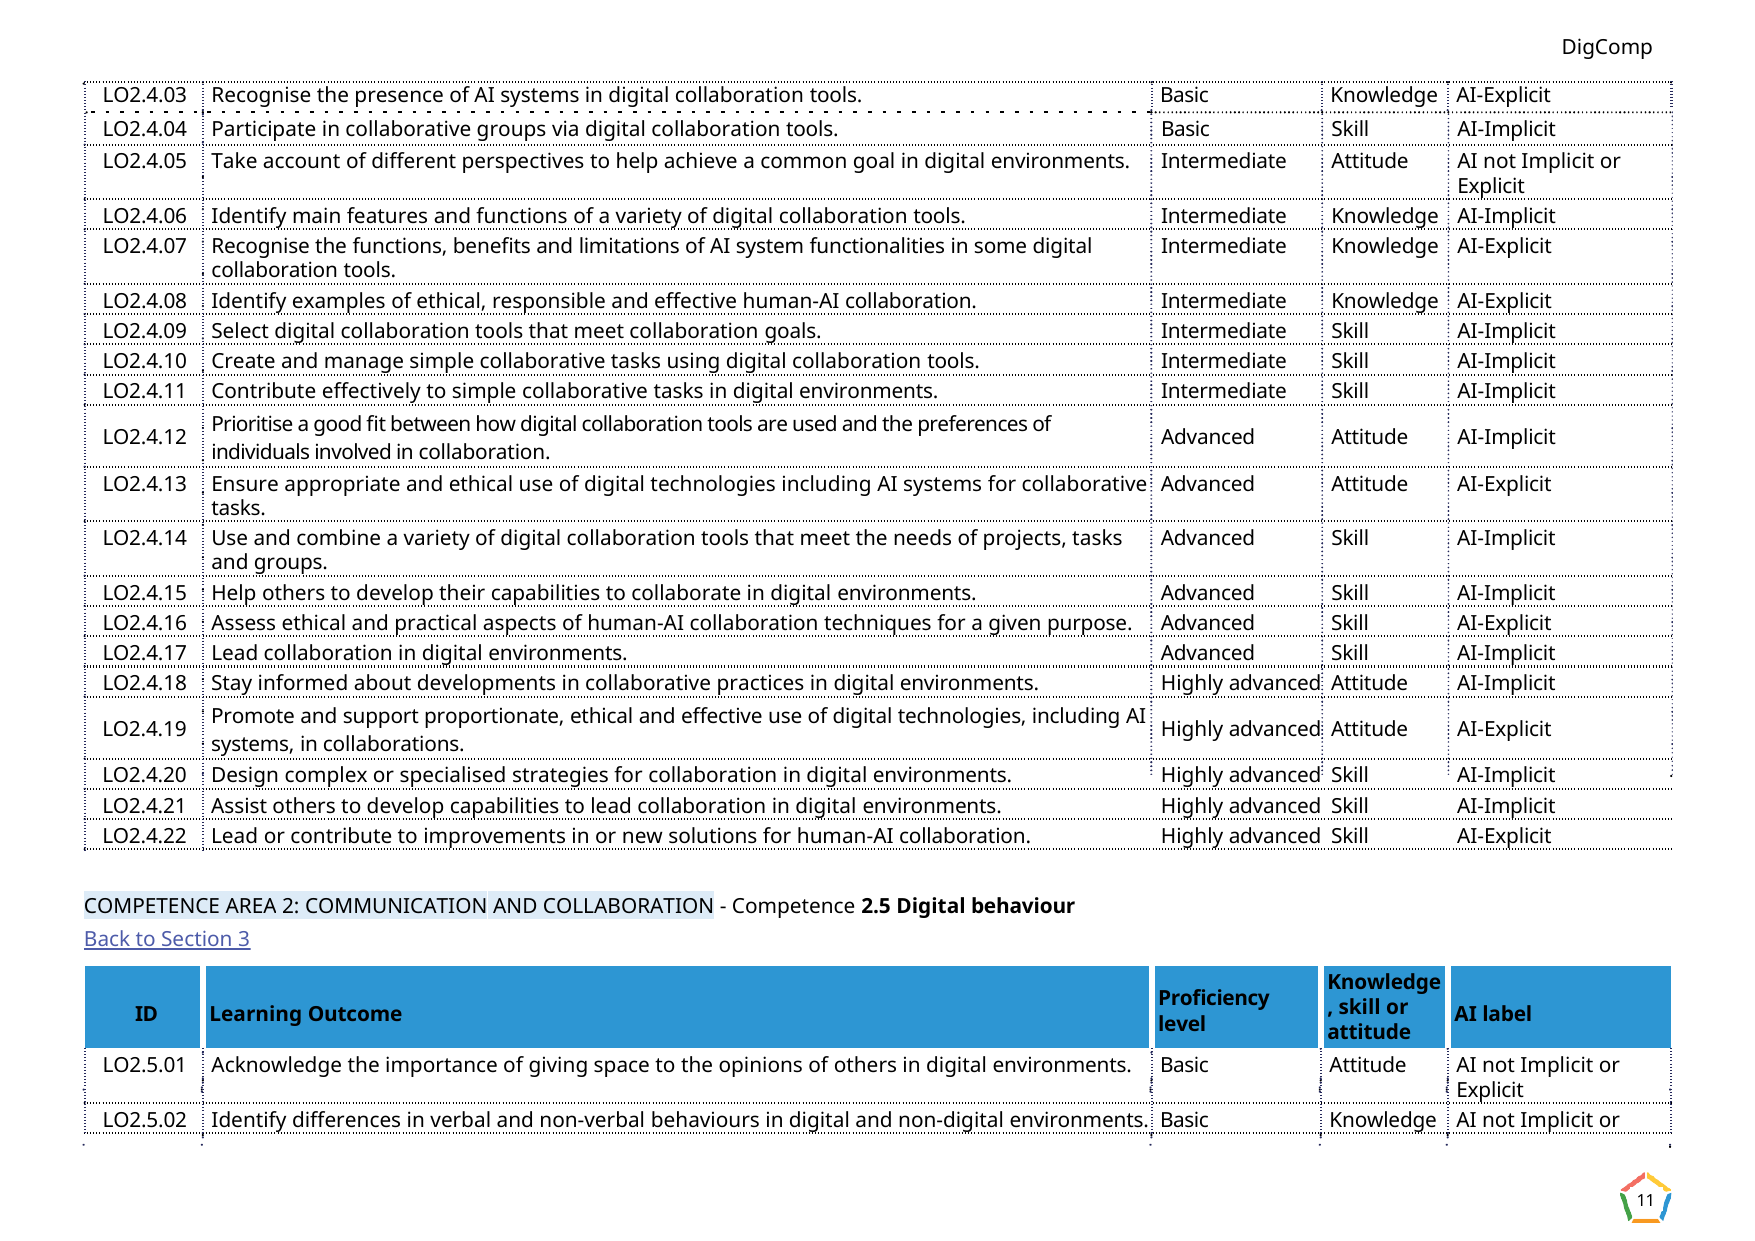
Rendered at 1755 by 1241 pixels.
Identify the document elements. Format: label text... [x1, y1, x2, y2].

table_cell AI-Implicit [1448, 575, 1671, 605]
table_header AI label [1451, 966, 1671, 1048]
table_cell LO2.4.22 [85, 818, 203, 848]
table_cell LO2.4.13 [85, 466, 203, 520]
table_header Knowledge [1322, 81, 1448, 106]
table_cell Basic [1152, 1048, 1321, 1102]
table_cell Intermediate [1152, 374, 1322, 404]
table_cell Create and manage simple collaborative tasks using digital collaboration tools. [203, 343, 1152, 373]
text COMPETENCE AREA 2: COMMUNICATION AND COLLABORATION - Competence 2.5 Digital behaviour [84, 891, 1710, 919]
table_cell Skill [1322, 106, 1448, 144]
table_cell AI-Implicit [1448, 665, 1671, 696]
table_cell LO2.4.05 [85, 144, 203, 198]
table_cell Stay informed about developments in collaborative practices in digital environments. [203, 665, 1152, 696]
table_header Proficiency level [1155, 966, 1318, 1048]
table_header Basic [1152, 81, 1322, 106]
table_cell AI-Implicit [1448, 520, 1671, 575]
table_cell AI-Explicit [1448, 605, 1671, 635]
table_cell LO2.4.19 [85, 696, 203, 758]
table_cell Contribute effectively to simple collaborative tasks in digital environments. [203, 374, 1152, 404]
table_cell Help others to develop their capabilities to collaborate in digital environments. [203, 575, 1152, 605]
table_cell AI-Implicit [1448, 788, 1671, 818]
table_cell Design complex or specialised strategies for collaboration in digital environments. [203, 758, 1152, 788]
table_cell Skill [1322, 758, 1448, 788]
table_cell Knowledge [1321, 1102, 1448, 1132]
table_cell Identify differences in verbal and non-verbal behaviours in digital and non-digital environments. [203, 1102, 1152, 1132]
table_cell Skill [1322, 374, 1448, 404]
table_cell Select digital collaboration tools that meet collaboration goals. [203, 313, 1152, 343]
table_cell Attitude [1322, 696, 1448, 758]
text Back to Section 3 [84, 924, 1710, 953]
table_cell Skill [1322, 313, 1448, 343]
table_cell Lead collaboration in digital environments. [203, 635, 1152, 665]
table_cell AI-Implicit [1448, 635, 1671, 665]
table_cell Skill [1322, 788, 1448, 818]
table_cell LO2.4.20 [85, 758, 203, 788]
table_cell LO2.4.16 [85, 605, 203, 635]
table_cell LO2.4.17 [85, 635, 203, 665]
table_cell Intermediate [1152, 228, 1322, 283]
table_cell LO2.4.08 [85, 283, 203, 313]
table_header Learning Outcome [206, 966, 1149, 1048]
table_cell LO2.4.10 [85, 343, 203, 373]
table_cell AI-Implicit [1448, 404, 1671, 466]
table_cell Knowledge [1322, 228, 1448, 283]
table_cell Highly advanced [1152, 696, 1322, 758]
table_cell AI-Implicit [1448, 313, 1671, 343]
table_cell Highly advanced [1152, 818, 1322, 848]
table_cell Highly advanced [1152, 788, 1322, 818]
table_cell AI-Explicit [1448, 696, 1671, 758]
table_cell Basic [1152, 1102, 1321, 1132]
table_cell Attitude [1322, 144, 1448, 198]
table_cell Advanced [1152, 605, 1322, 635]
table_cell AI-Explicit [1448, 228, 1671, 283]
table_cell Intermediate [1152, 198, 1322, 228]
table_cell Skill [1322, 635, 1448, 665]
table_cell Attitude [1322, 466, 1448, 520]
table_cell Skill [1322, 818, 1448, 848]
table_cell LO2.4.18 [85, 665, 203, 696]
table_header ID [85, 966, 200, 1048]
table_cell Intermediate [1152, 283, 1322, 313]
table_cell Basic [1152, 106, 1322, 144]
table_cell LO2.4.21 [85, 788, 203, 818]
table_cell AI-Implicit [1448, 758, 1671, 788]
table_cell Prioritise a good fit between how digital collaboration tools are used and the preferences of individuals involved in collaboration. [203, 404, 1152, 466]
table_cell LO2.5.02 [85, 1102, 203, 1132]
table_cell LO2.4.07 [85, 228, 203, 283]
table_cell Identify examples of ethical, responsible and effective human-AI collaboration. [203, 283, 1152, 313]
table_cell AI-Explicit [1448, 466, 1671, 520]
table_cell Participate in collaborative groups via digital collaboration tools. [203, 106, 1152, 144]
table_cell Assess ethical and practical aspects of human-AI collaboration techniques for a given purpose. [203, 605, 1152, 635]
table_header LO2.4.03 [85, 81, 203, 106]
table_cell Lead or contribute to improvements in or new solutions for human-AI collaboration. [203, 818, 1152, 848]
table_cell Take account of different perspectives to help achieve a common goal in digital environments. [203, 144, 1152, 198]
table_cell Highly advanced [1152, 758, 1322, 788]
table_cell AI-Explicit [1448, 818, 1671, 848]
table_cell Skill [1322, 520, 1448, 575]
table_cell Skill [1322, 343, 1448, 373]
table_cell Ensure appropriate and ethical use of digital technologies including AI systems for collaborative tasks. [203, 466, 1152, 520]
table_cell Attitude [1322, 404, 1448, 466]
table_cell AI-Implicit [1448, 198, 1671, 228]
table_cell Advanced [1152, 404, 1322, 466]
table_cell Attitude [1322, 665, 1448, 696]
table_cell Assist others to develop capabilities to lead collaboration in digital environments. [203, 788, 1152, 818]
table_cell Advanced [1152, 466, 1322, 520]
table_cell AI not Implicit or Explicit [1448, 144, 1671, 198]
table_header Recognise the presence of AI systems in digital collaboration tools. [203, 81, 1152, 106]
table_cell Highly advanced [1152, 665, 1322, 696]
table_cell Knowledge [1322, 283, 1448, 313]
table_cell LO2.4.15 [85, 575, 203, 605]
table_cell Attitude [1321, 1048, 1448, 1102]
table_cell Intermediate [1152, 343, 1322, 373]
table_cell AI not Implicit or [1448, 1102, 1671, 1132]
table_cell AI-Implicit [1448, 106, 1671, 144]
table_header Knowledge, skill or attitude [1324, 966, 1445, 1048]
table_cell LO2.4.04 [85, 106, 203, 144]
table_cell Recognise the functions, benefits and limitations of AI system functionalities in some digital collaboration tools. [203, 228, 1152, 283]
table_cell LO2.4.14 [85, 520, 203, 575]
table_cell AI not Implicit or Explicit [1448, 1048, 1671, 1102]
table_cell AI-Explicit [1448, 283, 1671, 313]
table_cell LO2.4.09 [85, 313, 203, 343]
table_cell Knowledge [1322, 198, 1448, 228]
table_cell Intermediate [1152, 144, 1322, 198]
table_cell Advanced [1152, 635, 1322, 665]
table_cell LO2.4.12 [85, 404, 203, 466]
table_cell LO2.4.11 [85, 374, 203, 404]
table_cell Promote and support proportionate, ethical and effective use of digital technologies, including AI systems, in collaborations. [203, 696, 1152, 758]
table_cell LO2.5.01 [85, 1048, 203, 1102]
table_cell Skill [1322, 605, 1448, 635]
table_cell AI-Implicit [1448, 343, 1671, 373]
table_header AI-Explicit [1448, 81, 1671, 106]
table_cell AI-Implicit [1448, 374, 1671, 404]
table_cell Skill [1322, 575, 1448, 605]
table_cell Advanced [1152, 520, 1322, 575]
table_cell Intermediate [1152, 313, 1322, 343]
table_cell LO2.4.06 [85, 198, 203, 228]
table_cell Advanced [1152, 575, 1322, 605]
table_cell Use and combine a variety of digital collaboration tools that meet the needs of projects, tasks and groups. [203, 520, 1152, 575]
table_cell Identify main features and functions of a variety of digital collaboration tools. [203, 198, 1152, 228]
table_cell Acknowledge the importance of giving space to the opinions of others in digital environments. [203, 1048, 1152, 1102]
